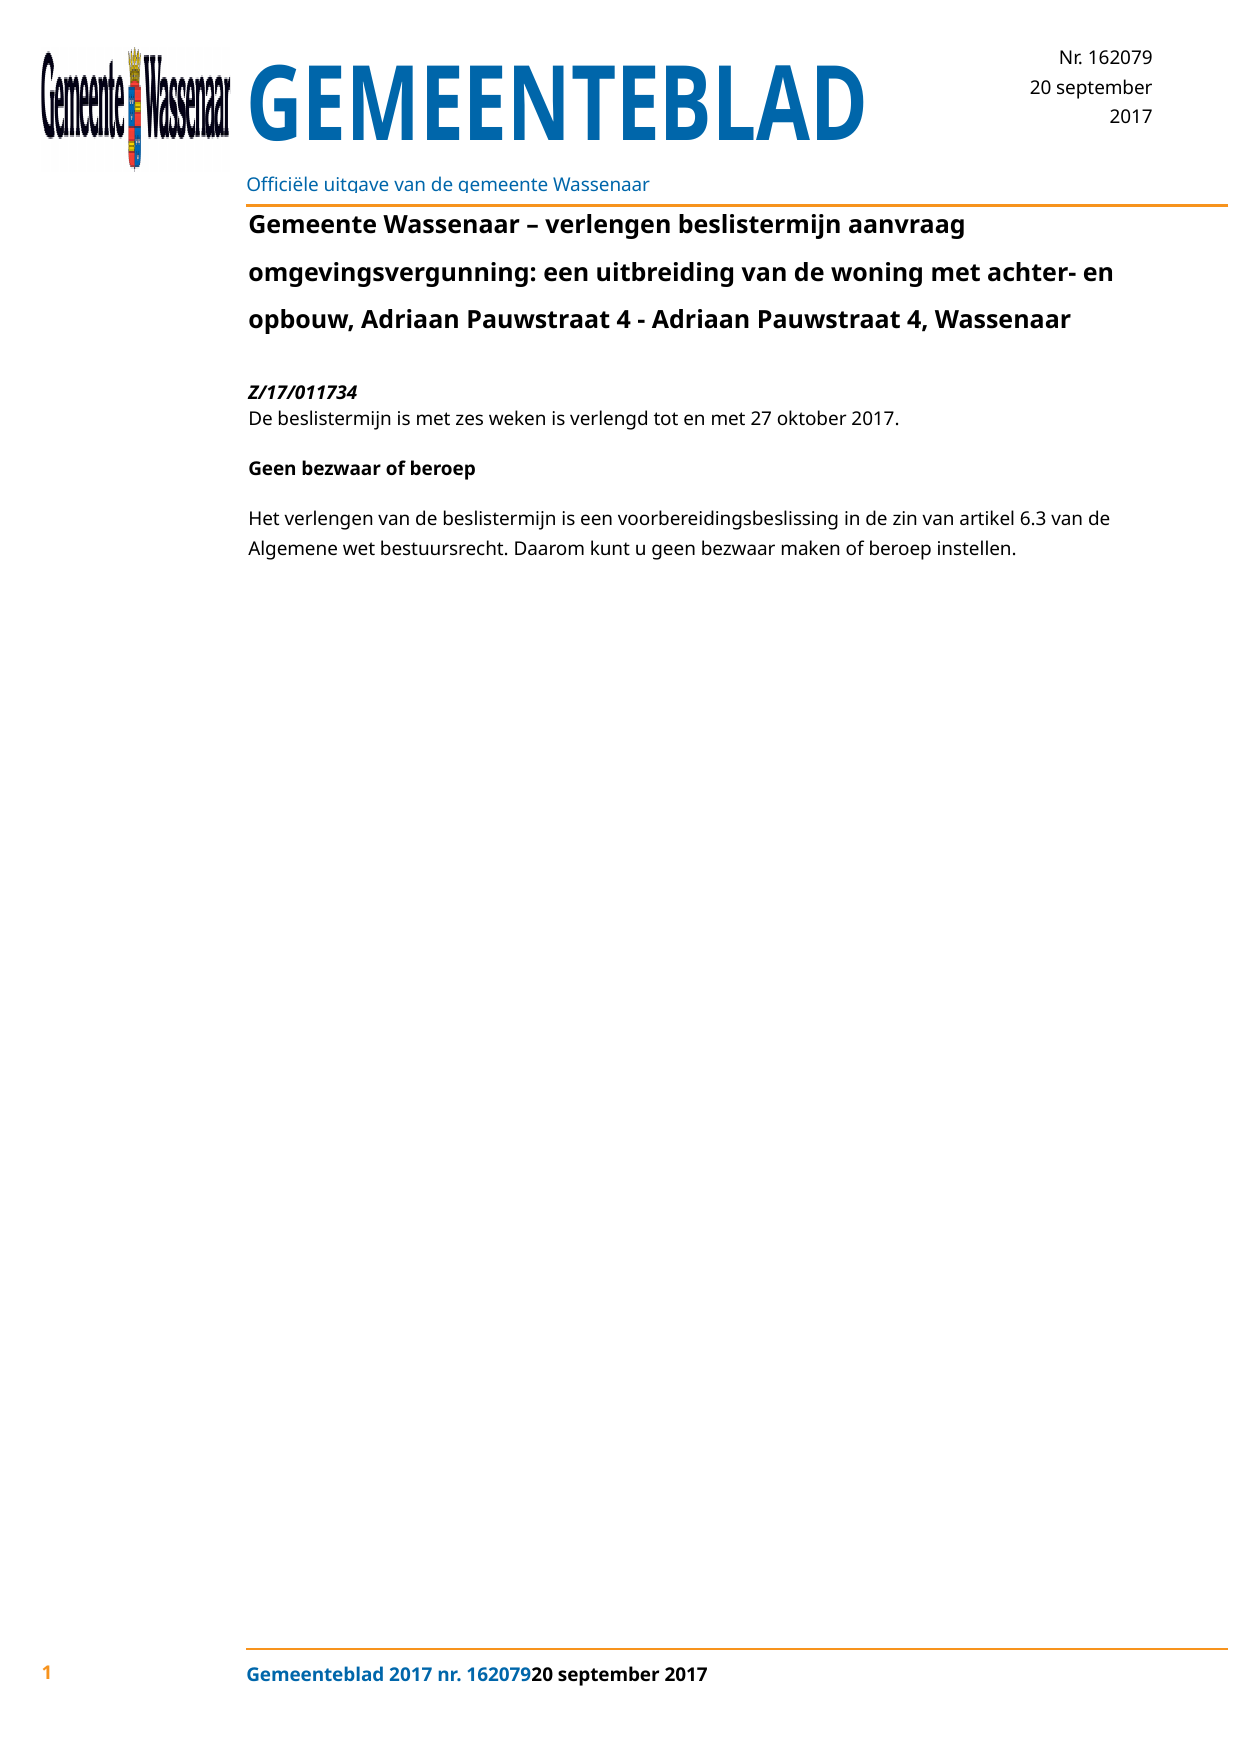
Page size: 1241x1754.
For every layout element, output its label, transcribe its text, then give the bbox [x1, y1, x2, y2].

picture [41, 47, 231, 172]
text Het verlengen van de beslistermijn is een voorbereidingsbeslissing in de zin van artikel 6.3 van de Algemene wet bestuursrecht. Daarom kunt u geen bezwaar maken of beroep instellen. [248, 506, 1152, 561]
text Z/17/011734 [248, 379, 1152, 405]
text Geen bezwaar of beroep [248, 455, 1152, 481]
text De beslistermijn is met zes weken is verlengd tot en met 27 oktober 2017. [248, 405, 1152, 431]
text Gemeente Wassenaar – verlengen beslistermijn aanvraag omgevingsvergunning: een uitbreiding van de woning met achter- en opbouw, Adriaan Pauwstraat 4 - Adriaan Pauwstraat 4, Wassenaar [248, 207, 1152, 336]
